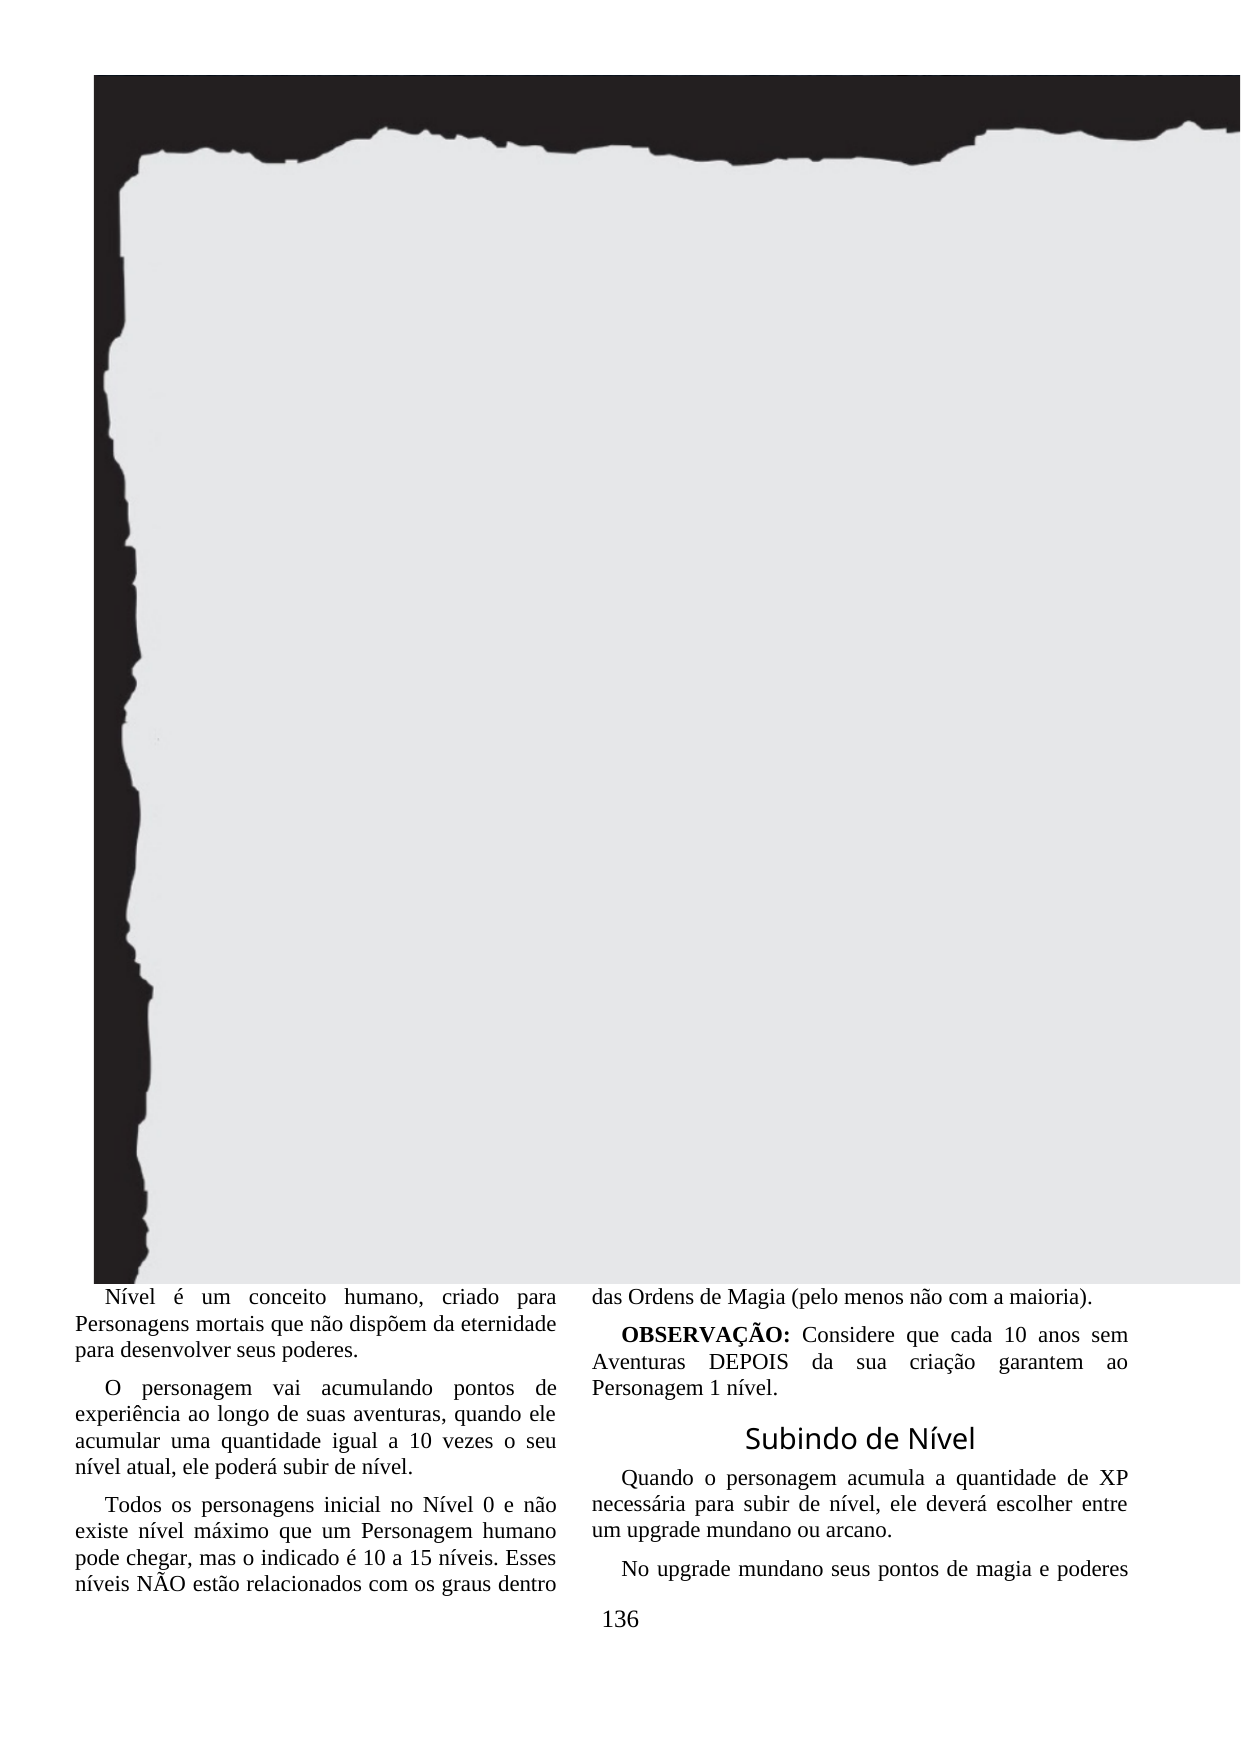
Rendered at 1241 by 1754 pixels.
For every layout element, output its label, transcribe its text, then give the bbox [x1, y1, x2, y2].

subtitle O personagem vai acumulando pontos de experiência ao longo de suas aventuras, quando ele acumular uma quantidade igual a 10 vezes o seu nível atual, ele poderá subir de nível. [75, 1374, 557, 1479]
subtitle Nível é um conceito humano, criado para Personagens mortais que não dispõem da eternidade para desenvolver seus poderes. [75, 1283, 557, 1362]
subtitle das Ordens de Magia (pelo menos não com a maioria). [592, 1284, 1129, 1309]
subtitle Subindo de Nível [592, 1418, 1129, 1458]
subtitle Quando o personagem acumula a quantidade de XP necessária para subir de nível, ele deverá escolher entre um upgrade mundano ou arcano. [592, 1464, 1129, 1543]
text No upgrade mundano seus pontos de magia e poderes [592, 1554, 1129, 1581]
picture [93, 75, 1241, 1284]
subtitle Todos os personagens inicial no Nível 0 e não existe nível máximo que um Personagem humano pode chegar, mas o indicado é 10 a 15 níveis. Esses níveis NÃO estão relacionados com os graus dentro [75, 1491, 557, 1597]
subtitle OBSERVAÇÃO: Considere que cada 10 anos sem Aventuras DEPOIS da sua criação garantem ao Personagem 1 nível. [592, 1321, 1129, 1400]
